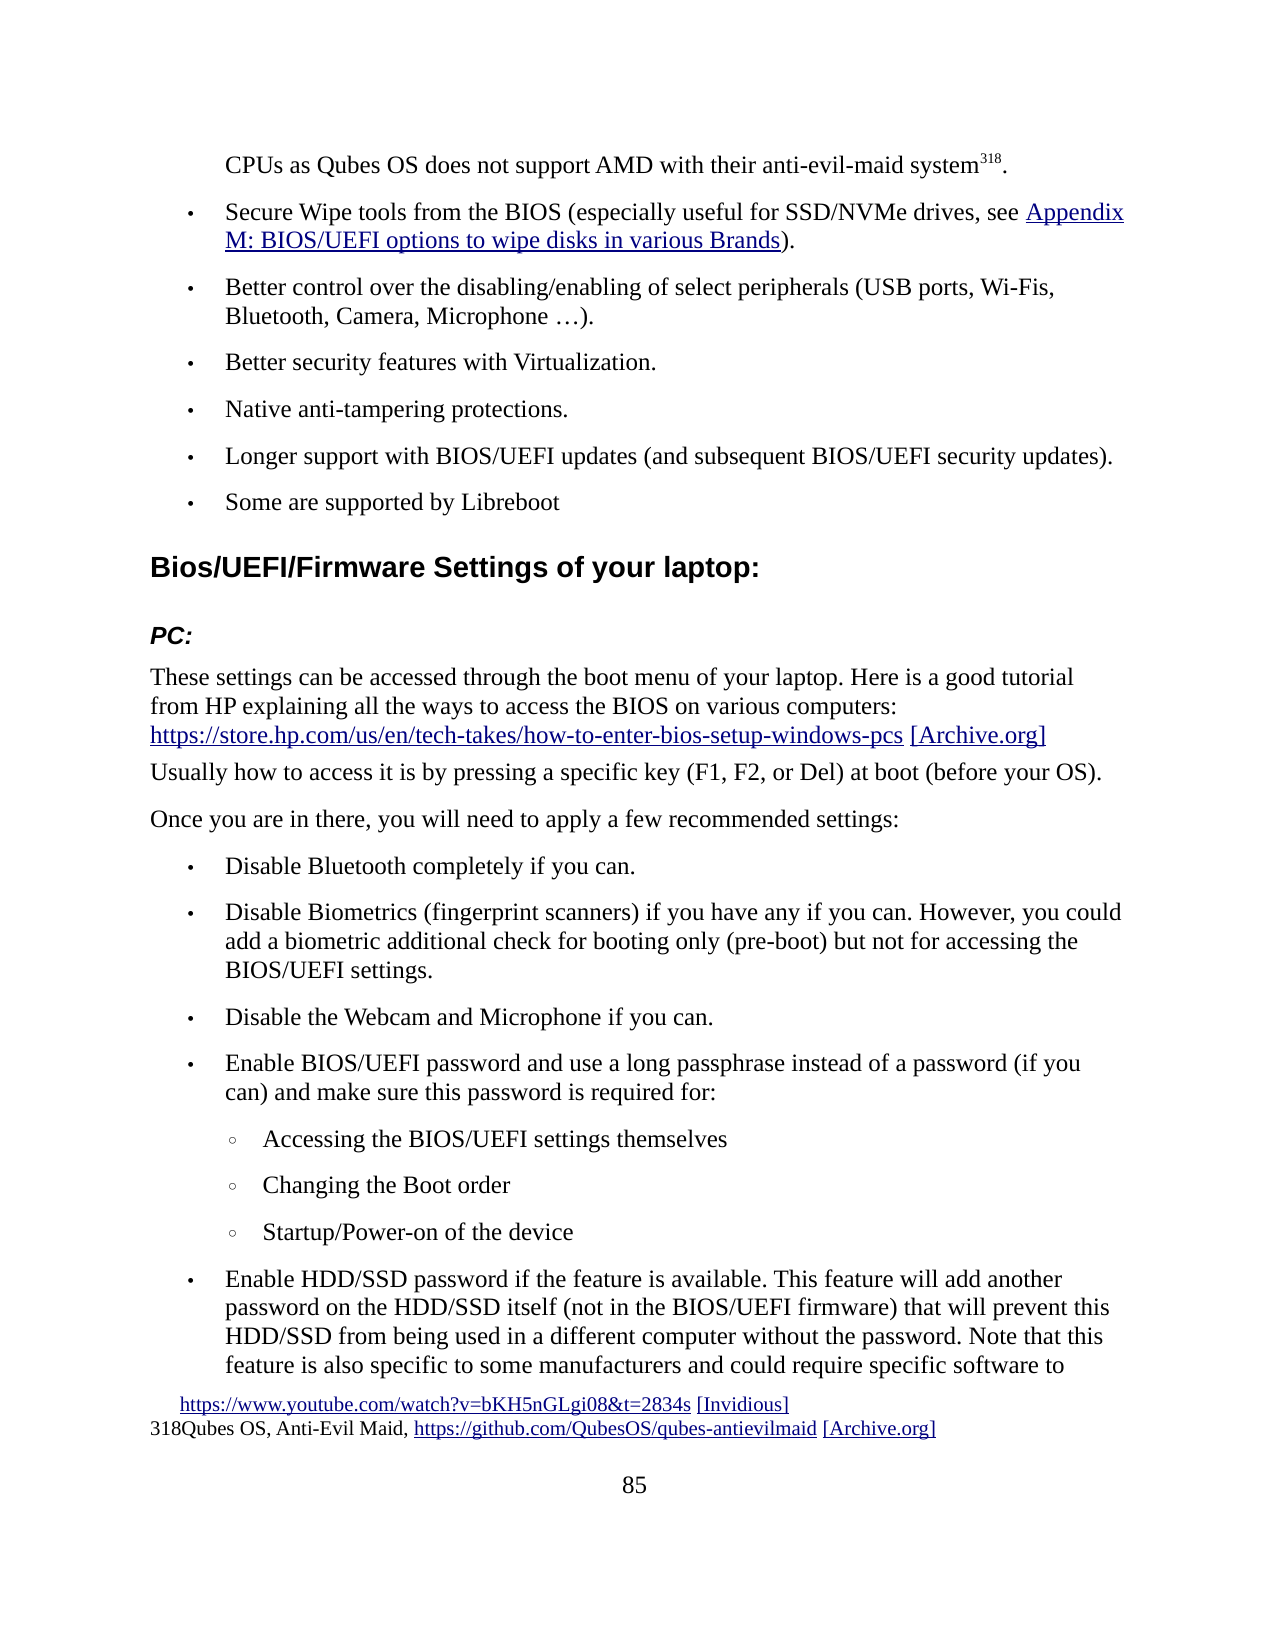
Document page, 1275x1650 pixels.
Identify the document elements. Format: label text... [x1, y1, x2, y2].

subtitle PC: [150, 621, 1125, 650]
list Some are supported by Libreboot [187, 487, 1125, 516]
subtitle Bios/UEFI/Firmware Settings of your laptop: [150, 550, 1125, 584]
list Qubes OS, Anti-Evil Maid, https://github.com/QubesOS/qubes-antievilmaid [Archive.org] [150, 1416, 1125, 1440]
list Better control over the disabling/enabling of select peripherals (USB ports, Wi-Fis, Bluetooth, Camera, Microphone …). [187, 272, 1125, 329]
list CPUs as Qubes OS does not support AMD with their anti-evil-maid system. [187, 150, 1125, 179]
text Once you are in there, you will need to apply a few recommended settings: [150, 804, 1125, 833]
list Accessing the BIOS/UEFI settings themselves [225, 1124, 1125, 1152]
list Native anti-tampering protections. [187, 394, 1125, 423]
list https://www.youtube.com/watch?v=bKH5nGLgi08&t=2834s [Invidious] [150, 1392, 1125, 1416]
list Longer support with BIOS/UEFI updates (and subsequent BIOS/UEFI security updates). [187, 441, 1125, 469]
list Startup/Power-on of the device [225, 1217, 1125, 1246]
list Secure Wipe tools from the BIOS (especially useful for SSD/NVMe drives, see Appendix M: BIOS/UEFI options to wipe disks in various Brands). [187, 197, 1125, 254]
list Disable Bluetooth completely if you can. [187, 851, 1125, 879]
list Changing the Boot order [225, 1170, 1125, 1199]
list Enable HDD/SSD password if the feature is available. This feature will add another password on the HDD/SSD itself (not in the BIOS/UEFI firmware) that will prevent this HDD/SSD from being used in a different computer without the password. Note that this feature is also specific to some manufacturers and could require specific software to [187, 1264, 1125, 1379]
list Enable BIOS/UEFI password and use a long passphrase instead of a password (if you can) and make sure this password is required for: [187, 1048, 1125, 1106]
list Disable Biometrics (fingerprint scanners) if you have any if you can. However, you could add a biometric additional check for booting only (pre-boot) but not for accessing the BIOS/UEFI settings. [187, 897, 1125, 984]
text These settings can be accessed through the boot menu of your laptop. Here is a good tutorial from HP explaining all the ways to access the BIOS on various computers: https://store.hp.com/us/en/tech-takes/how-to-enter-bios-setup-windows-pcs [Archive.org] [150, 662, 1125, 748]
list Better security features with Virtualization. [187, 347, 1125, 376]
list Disable the Webcam and Microphone if you can. [187, 1002, 1125, 1030]
text Usually how to access it is by pressing a specific key (F1, F2, or Del) at boot (before your OS). [150, 757, 1125, 786]
